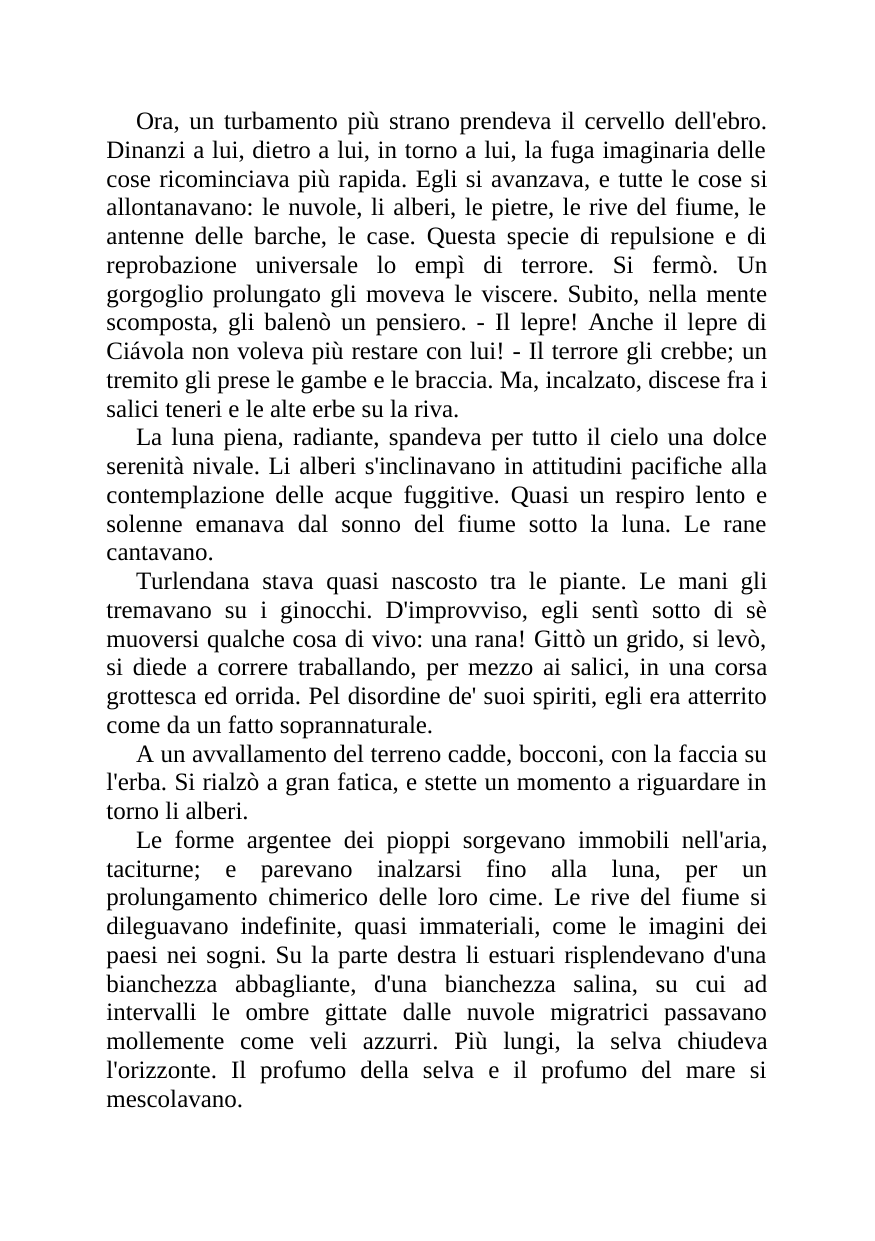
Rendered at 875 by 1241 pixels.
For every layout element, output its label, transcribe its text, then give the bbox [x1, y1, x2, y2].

text Ora, un turbamento più strano prendeva il cervello dell'ebro. Dinanzi a lui, dietro a lui, in torno a lui, la fuga imaginaria delle cose ricominciava più rapida. Egli si avanzava, e tutte le cose si allontanavano: le nuvole, li alberi, le pietre, le rive del fiume, le antenne delle barche, le case. Questa specie di repulsione e di reprobazione universale lo empì di terrore. Si fermò. Un gorgoglio prolungato gli moveva le viscere. Subito, nella mente scomposta, gli balenò un pensiero. - Il lepre! Anche il lepre di Ciávola non voleva più restare con lui! - Il terrore gli crebbe; un tremito gli prese le gambe e le braccia. Ma, incalzato, discese fra i salici teneri e le alte erbe su la riva. [106, 106, 768, 422]
text A un avvallamento del terreno cadde, bocconi, con la faccia su l'erba. Si rialzò a gran fatica, e stette un momento a riguardare in torno li alberi. [106, 739, 768, 825]
text Turlendana stava quasi nascosto tra le piante. Le mani gli tremavano su i ginocchi. D'improvviso, egli sentì sotto di sè muoversi qualche cosa di vivo: una rana! Gittò un grido, si levò, si diede a correre traballando, per mezzo ai salici, in una corsa grottesca ed orrida. Pel disordine de' suoi spiriti, egli era atterrito come da un fatto soprannaturale. [106, 566, 768, 739]
text Le forme argentee dei pioppi sorgevano immobili nell'aria, taciturne; e parevano inalzarsi fino alla luna, per un prolungamento chimerico delle loro cime. Le rive del fiume si dileguavano indefinite, quasi immateriali, come le imagini dei paesi nei sogni. Su la parte destra li estuari risplendevano d'una bianchezza abbagliante, d'una bianchezza salina, su cui ad intervalli le ombre gittate dalle nuvole migratrici passavano mollemente come veli azzurri. Più lungi, la selva chiudeva l'orizzonte. Il profumo della selva e il profumo del mare si mescolavano. [106, 825, 768, 1112]
text La luna piena, radiante, spandeva per tutto il cielo una dolce serenità nivale. Li alberi s'inclinavano in attitudini pacifiche alla contemplazione delle acque fuggitive. Quasi un respiro lento e solenne emanava dal sonno del fiume sotto la luna. Le rane cantavano. [106, 422, 768, 566]
